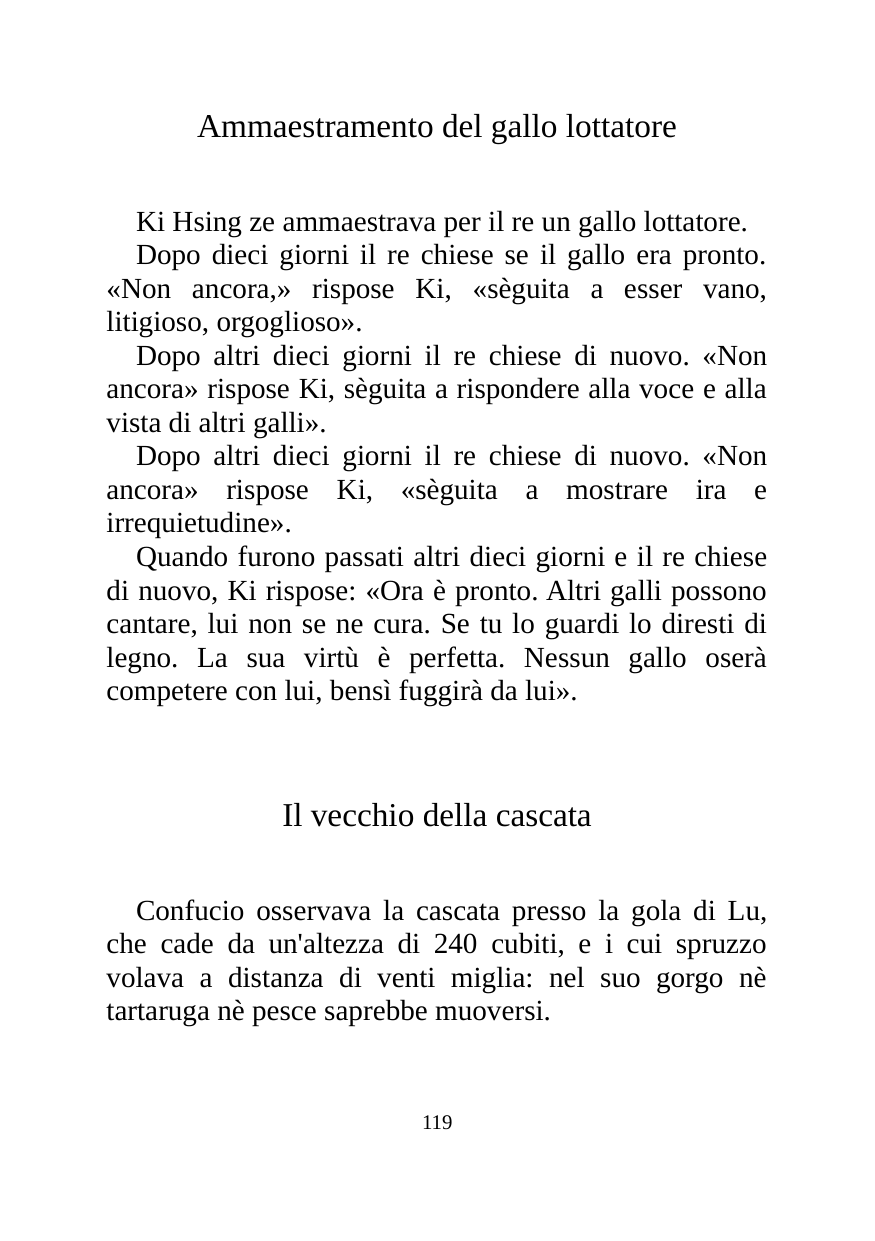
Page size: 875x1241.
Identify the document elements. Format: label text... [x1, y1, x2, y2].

text Dopo altri dieci giorni il re chiese di nuovo. «Non ancora» rispose Ki, «sèguita a mostrare ira e irrequietudine». [106, 438, 768, 539]
text Dopo dieci giorni il re chiese se il gallo era pronto. «Non ancora,» rispose Ki, «sèguita a esser vano, litigioso, orgoglioso». [106, 237, 768, 338]
text Confucio osservava la cascata presso la gola di Lu, che cade da un'altezza di 240 cubiti, e i cui spruzzo volava a distanza di venti miglia: nel suo gorgo nè tartaruga nè pesce saprebbe muoversi. [106, 893, 768, 1027]
subtitle Il vecchio della cascata [106, 795, 768, 834]
text Ki Hsing ze ammaestrava per il re un gallo lottatore. [106, 204, 768, 237]
text Dopo altri dieci giorni il re chiese di nuovo. «Non ancora» rispose Ki, sèguita a rispondere alla voce e alla vista di altri galli». [106, 338, 768, 438]
text Quando furono passati altri dieci giorni e il re chiese di nuovo, Ki rispose: «Ora è pronto. Altri galli possono cantare, lui non se ne cura. Se tu lo guardi lo diresti di legno. La sua virtù è perfetta. Nessun gallo oserà competere con lui, bensì fuggirà da lui». [106, 539, 768, 707]
subtitle Ammaestramento del gallo lottatore [106, 106, 768, 144]
